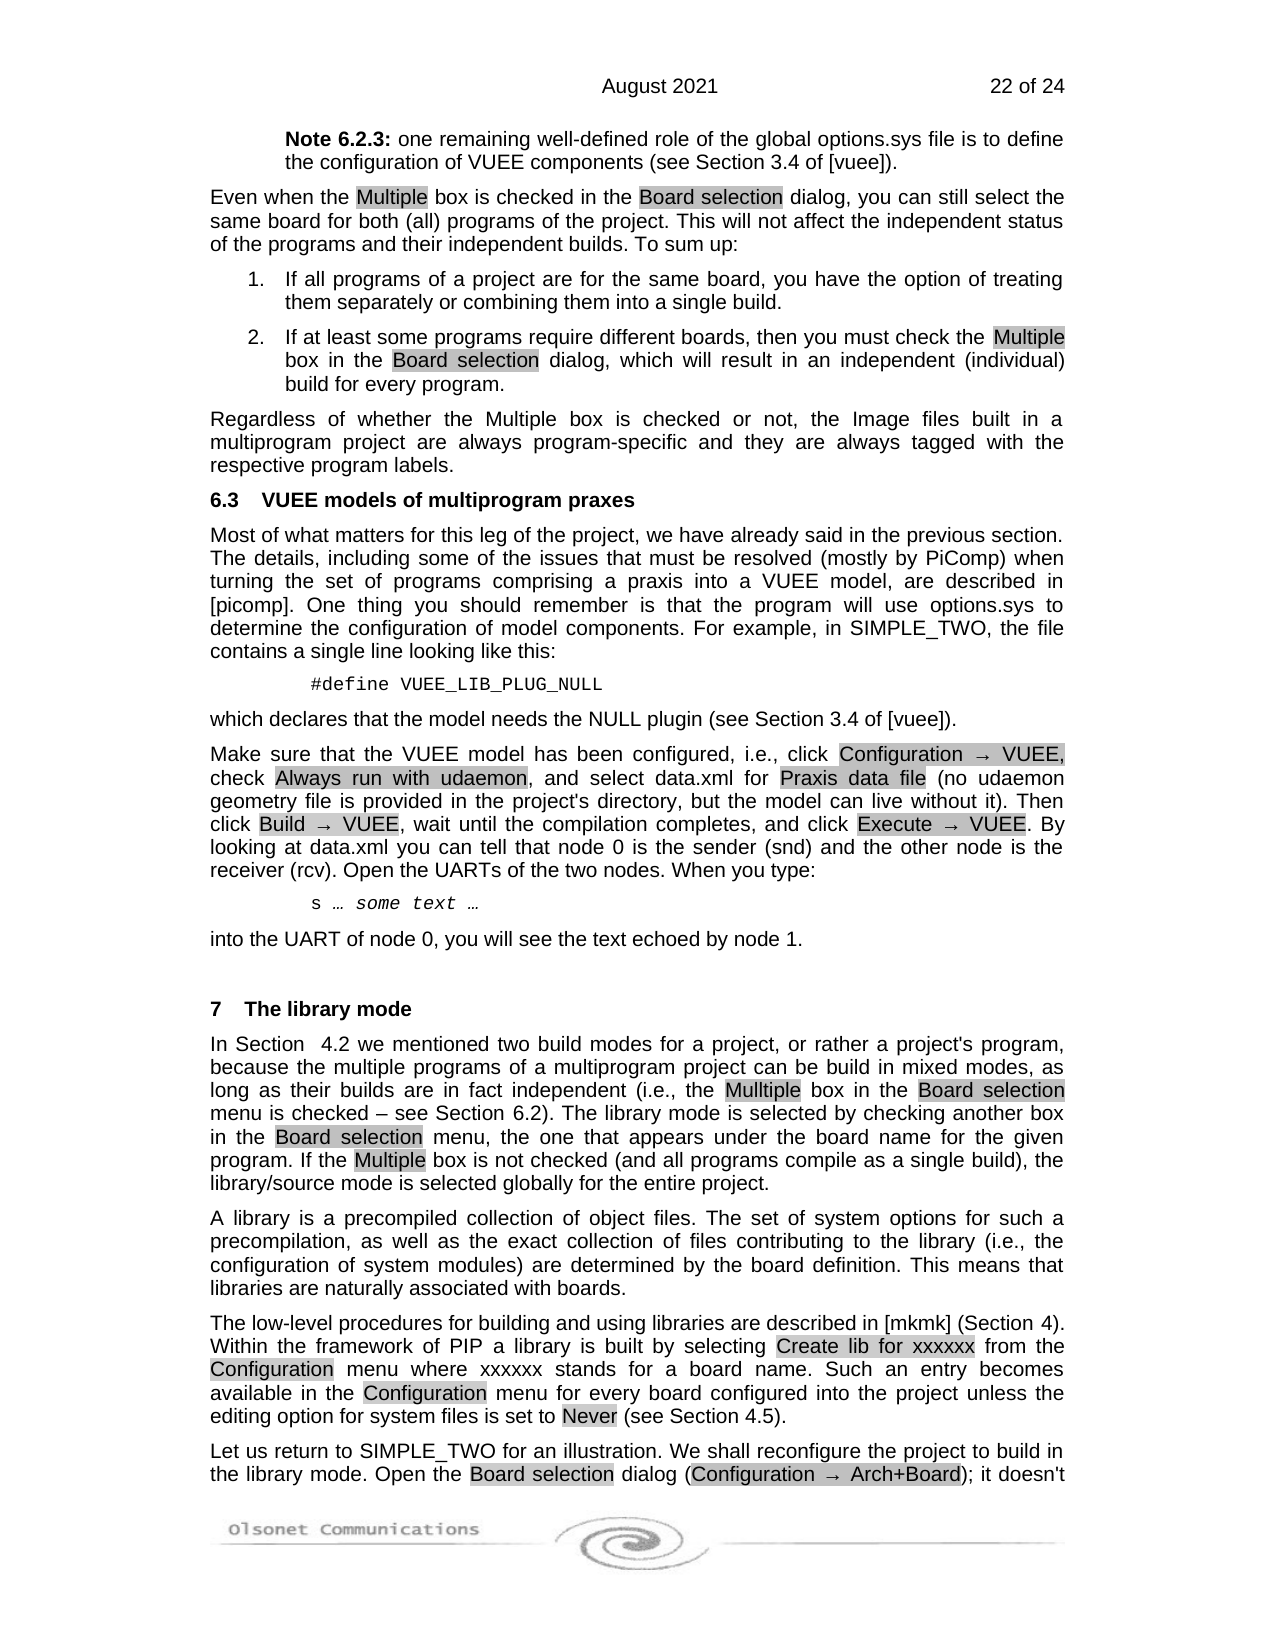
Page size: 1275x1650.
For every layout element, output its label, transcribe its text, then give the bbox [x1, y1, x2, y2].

list If at least some programs require different boards, then you must check the Multiple box in the Board selection dialog, which will result in an independent (individual) build for every program. [247, 326, 1065, 395]
text into the UART of node 0, you will see the text echoed by node 1. [210, 927, 1065, 951]
text In Section 4.2 we mentioned two build modes for a project, or rather a project's program, because the multiple programs of a multiprogram project can be build in mixed modes, as long as their builds are in fact independent (i.e., the Mulltiple box in the Board selection menu is checked – see Section 6.2). The library mode is selected by checking another box in the Board selection menu, the one that appears under the board name for the given program. If the Multiple box is not checked (and all programs compile as a single build), the library/source mode is selected globally for the entire project. [210, 1032, 1065, 1195]
text Even when the Multiple box is checked in the Board selection dialog, you can still select the same board for both (all) programs of the project. This will not affect the independent status of the programs and their independent builds. To sum up: [210, 186, 1065, 256]
subtitle The library mode [210, 997, 1065, 1021]
text Let us return to SIMPLE_TWO for an illustration. We shall reconfigure the project to build in the library mode. Open the Board selection dialog (Configuration → Arch+Board); it doesn't [210, 1439, 1065, 1486]
text Note 6.2.3: one remaining well-defined role of the global options.sys file is to define the configuration of VUEE components (see Section 3.4 of [vuee]). [285, 128, 1065, 174]
picture [210, 1501, 1065, 1593]
subtitle VUEE models of multiprogram praxes [210, 488, 1065, 512]
text which declares that the model needs the NULL plugin (see Section 3.4 of [vuee]). [210, 708, 1065, 731]
text Make sure that the VUEE model has been configured, i.e., click Configuration → VUEE, check Always run with udaemon, and select data.xml for Praxis data file (no udaemon geometry file is provided in the project's directory, but the model can live without it). Then click Build → VUEE, wait until the compilation completes, and click Execute → VUEE. By looking at data.xml you can tell that node 0 is the sender (snd) and the other node is the receiver (rcv). Open the UARTs of the two nodes. When you type: [210, 743, 1065, 882]
text Regardless of whether the Multiple box is checked or not, the Image files built in a multiprogram project are always program-specific and they are always tagged with the respective program labels. [210, 407, 1065, 477]
text The low-level procedures for building and using libraries are described in [mkmk] (Section 4). Within the framework of PIP a library is built by selecting Create lib for xxxxxx from the Configuration menu where xxxxxx stands for a board name. Such an entry becomes available in the Configuration menu for every board configured into the project unless the editing option for system files is set to Never (see Section 4.5). [210, 1311, 1065, 1427]
text Most of what matters for this leg of the project, we have already said in the previous section. The details, including some of the issues that must be resolved (mostly by PiComp) when turning the set of programs comprising a praxis into a VUEE model, are described in [picomp]. One thing you should remember is that the program will use options.sys to determine the configuration of model components. For example, in SIMPLE_TWO, the file contains a single line looking like this: [210, 523, 1065, 663]
text #define VUEE_LIB_PLUG_NULL [310, 675, 1065, 696]
text s … some text … [310, 894, 1065, 915]
text A library is a precompiled collection of object files. The set of system options for such a precompilation, as well as the exact collection of files contributing to the library (i.e., the configuration of system modules) are determined by the board definition. This means that libraries are naturally associated with boards. [210, 1207, 1065, 1299]
list If all programs of a project are for the same board, you have the option of treating them separately or combining them into a single build. [247, 267, 1065, 314]
